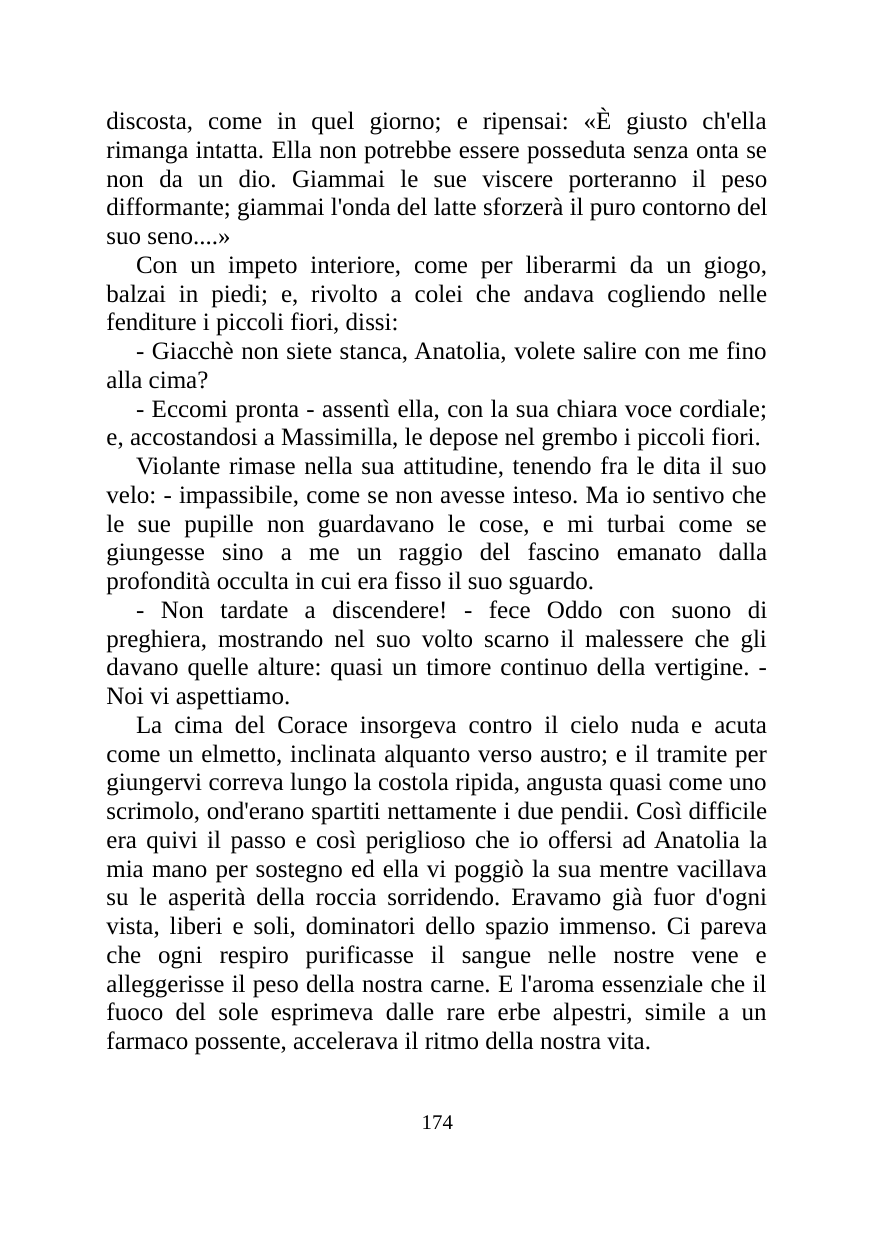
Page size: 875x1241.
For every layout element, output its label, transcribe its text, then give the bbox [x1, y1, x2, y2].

text Violante rimase nella sua attitudine, tenendo fra le dita il suo velo: - impassibile, come se non avesse inteso. Ma io sentivo che le sue pupille non guardavano le cose, e mi turbai come se giungesse sino a me un raggio del fascino emanato dalla profondità occulta in cui era fisso il suo sguardo. [106, 451, 768, 595]
text discosta, come in quel giorno; e ripensai: «È giusto ch'ella rimanga intatta. Ella non potrebbe essere posseduta senza onta se non da un dio. Giammai le sue viscere porteranno il peso difformante; giammai l'onda del latte sforzerà il puro contorno del suo seno....» [106, 106, 768, 250]
text - Giacchè non siete stanca, Anatolia, volete salire con me fino alla cima? [106, 336, 768, 394]
text La cima del Corace insorgeva contro il cielo nuda e acuta come un elmetto, inclinata alquanto verso austro; e il tramite per giungervi correva lungo la costola ripida, angusta quasi come uno scrimolo, ond'erano spartiti nettamente i due pendii. Così difficile era quivi il passo e così periglioso che io offersi ad Anatolia la mia mano per sostegno ed ella vi poggiò la sua mentre vacillava su le asperità della roccia sorridendo. Eravamo già fuor d'ogni vista, liberi e soli, dominatori dello spazio immenso. Ci pareva che ogni respiro purificasse il sangue nelle nostre vene e alleggerisse il peso della nostra carne. E l'aroma essenziale che il fuoco del sole esprimeva dalle rare erbe alpestri, simile a un farmaco possente, accelerava il ritmo della nostra vita. [106, 710, 768, 1055]
text Con un impeto interiore, come per liberarmi da un giogo, balzai in piedi; e, rivolto a colei che andava cogliendo nelle fenditure i piccoli fiori, dissi: [106, 250, 768, 336]
text - Non tardate a discendere! - fece Oddo con suono di preghiera, mostrando nel suo volto scarno il malessere che gli davano quelle alture: quasi un timore continuo della vertigine. - Noi vi aspettiamo. [106, 595, 768, 710]
text - Eccomi pronta - assentì ella, con la sua chiara voce cordiale; e, accostandosi a Massimilla, le depose nel grembo i piccoli fiori. [106, 394, 768, 451]
